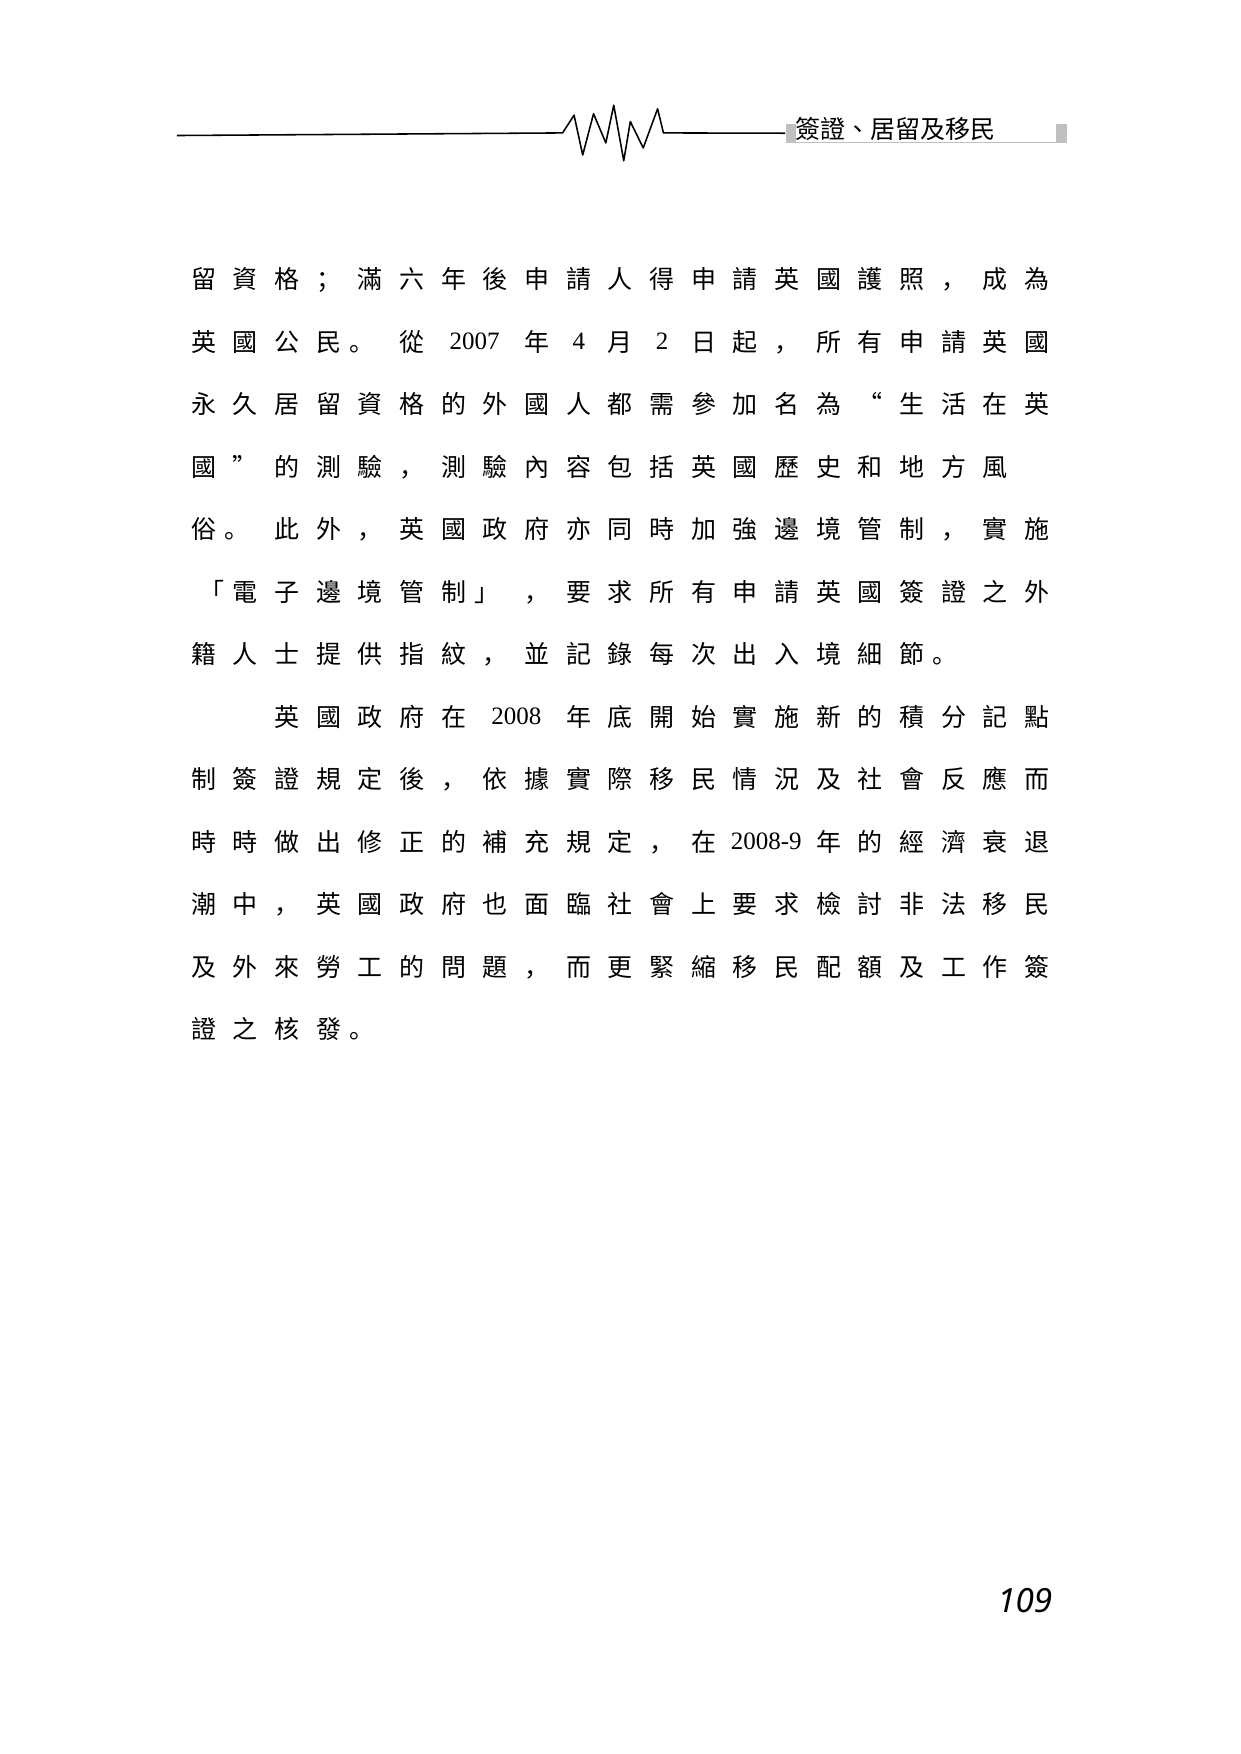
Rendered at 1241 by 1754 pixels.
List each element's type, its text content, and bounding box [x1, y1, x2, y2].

text 留資格；滿六年後申請人得申請英國護照，成為英國公民。從2007年4月2日起，所有申請英國永久居留資格的外國人都需參加名為“生活在英國”的測驗，測驗內容包括英國歷史和地方風俗。此外，英國政府亦同時加強邊境管制，實施「電子邊境管制」，要求所有申請英國簽證之外籍人士提供指紋，並記錄每次出入境細節。 [183, 236, 1058, 674]
text 英國政府在2008年底開始實施新的積分記點制簽證規定後，依據實際移民情況及社會反應而時時做出修正的補充規定，在2008-9年的經濟衰退潮中，英國政府也面臨社會上要求檢討非法移民及外來勞工的問題，而更緊縮移民配額及工作簽證之核發。 [183, 674, 1058, 1049]
